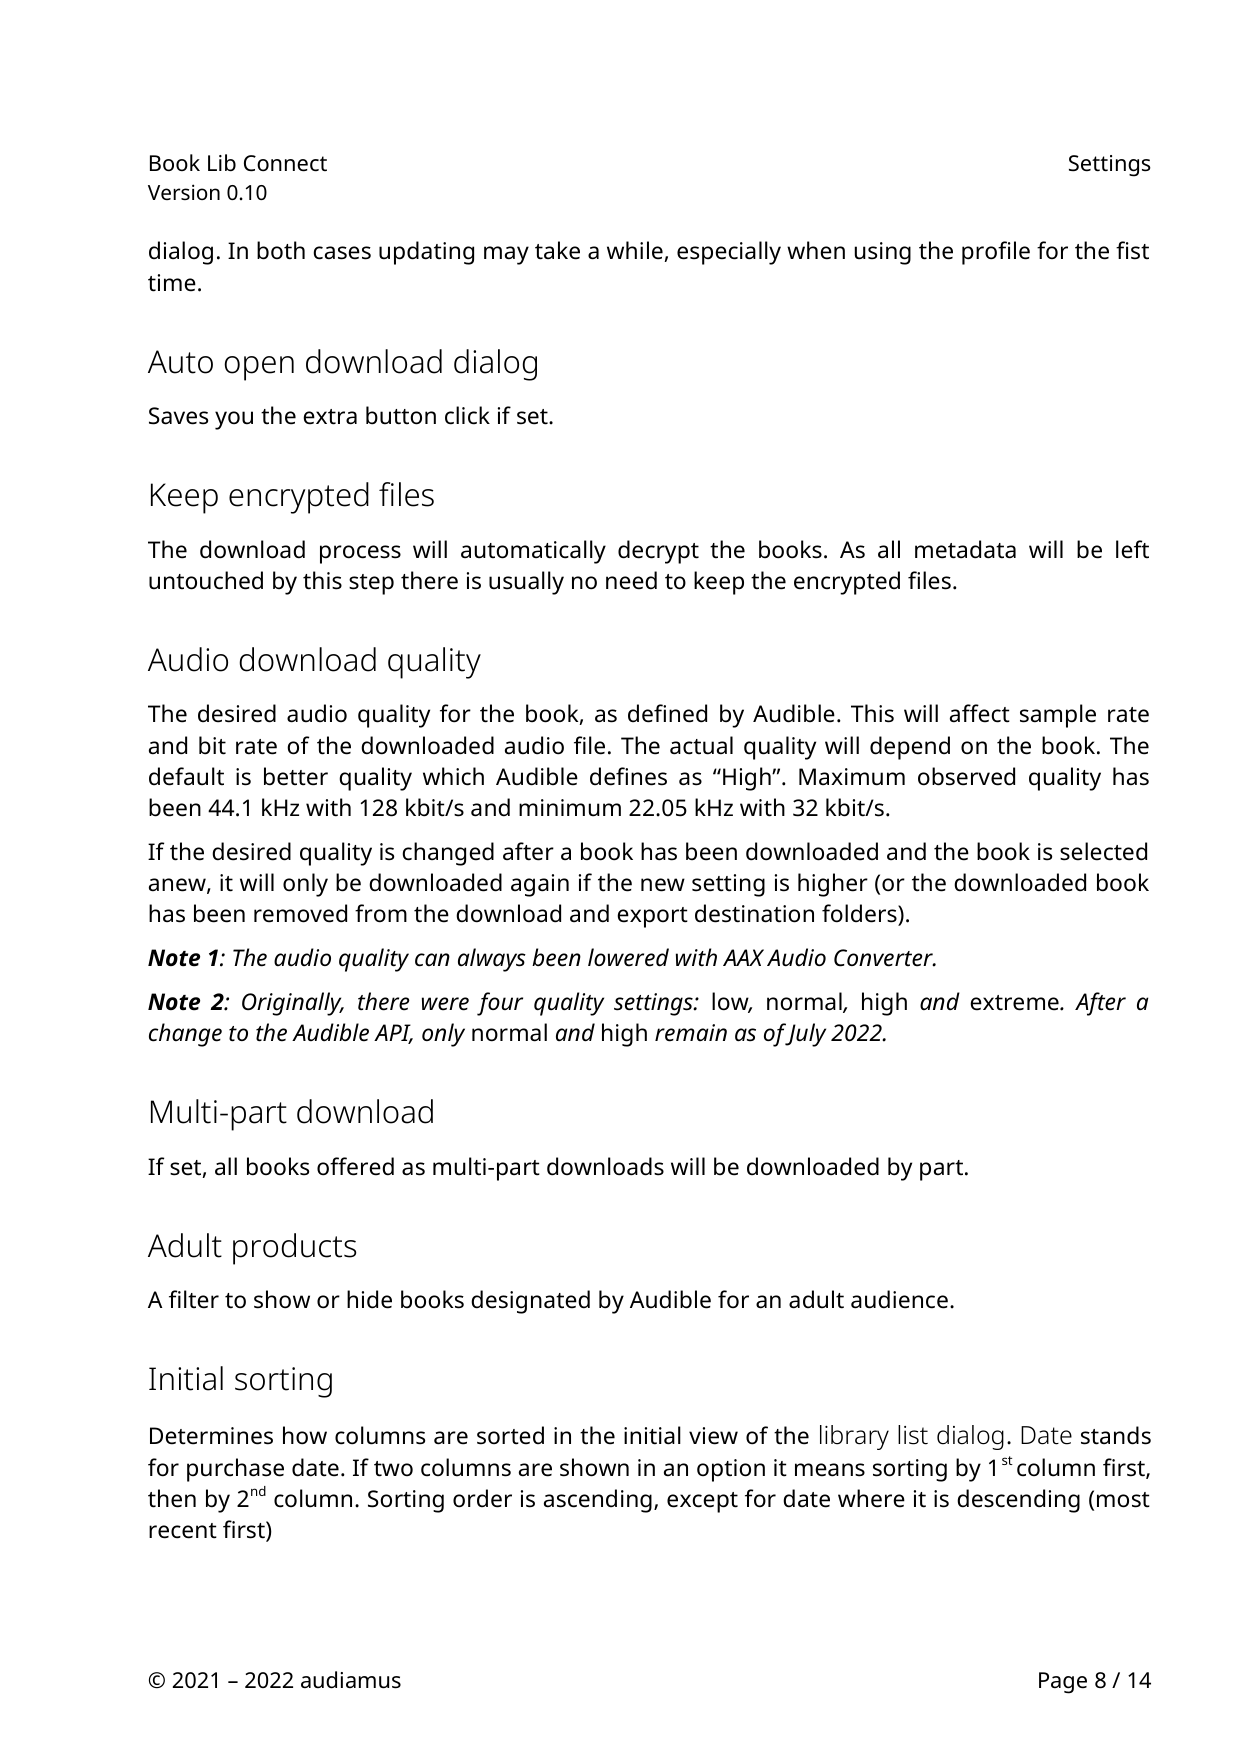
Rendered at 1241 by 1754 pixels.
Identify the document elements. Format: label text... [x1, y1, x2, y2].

subtitle Keep encrypted files [148, 473, 1152, 516]
subtitle Audio download quality [148, 638, 1152, 681]
text A filter to show or hide books designated by Audible for an adult audience. [148, 1284, 1152, 1315]
text dialog. In both cases updating may take a while, especially when using the profile for the fist time. [148, 235, 1152, 298]
text If the desired quality is changed after a book has been downloaded and the book is selected anew, it will only be downloaded again if the new setting is higher (or the downloaded book has been removed from the download and export destination folders). [148, 836, 1152, 929]
subtitle Multi-part download [148, 1090, 1152, 1133]
text If set, all books offered as multi-part downloads will be downloaded by part. [148, 1150, 1152, 1182]
text Note 2: Originally, there were four quality settings: low, normal, high and extreme. After a change to the Audible API, only normal and high remain as of July 2022. [148, 986, 1152, 1048]
text The desired audio quality for the book, as defined by Audible. This will affect sample rate and bit rate of the downloaded audio file. The actual quality will depend on the book. The default is better quality which Audible defines as “High”. Maximum observed quality has been 44.1 kHz with 128 kbit/s and minimum 22.05 kHz with 32 kbit/s. [148, 698, 1152, 823]
subtitle Auto open download dialog [148, 340, 1152, 382]
text The download process will automatically decrypt the books. As all metadata will be left untouched by this step there is usually no need to keep the encrypted files. [148, 534, 1152, 596]
subtitle Initial sorting [148, 1357, 1152, 1400]
text Note 1: The audio quality can always been lowered with AAX Audio Converter. [148, 942, 1152, 973]
text Determines how columns are sorted in the initial view of the library list dialog. Date stands for purchase date. If two columns are shown in an option it means sorting by 1st column first, then by 2nd column. Sorting order is ascending, except for date where it is descending (most recent first) [148, 1417, 1152, 1545]
text Saves you the extra button click if set. [148, 400, 1152, 431]
subtitle Adult products [148, 1223, 1152, 1266]
